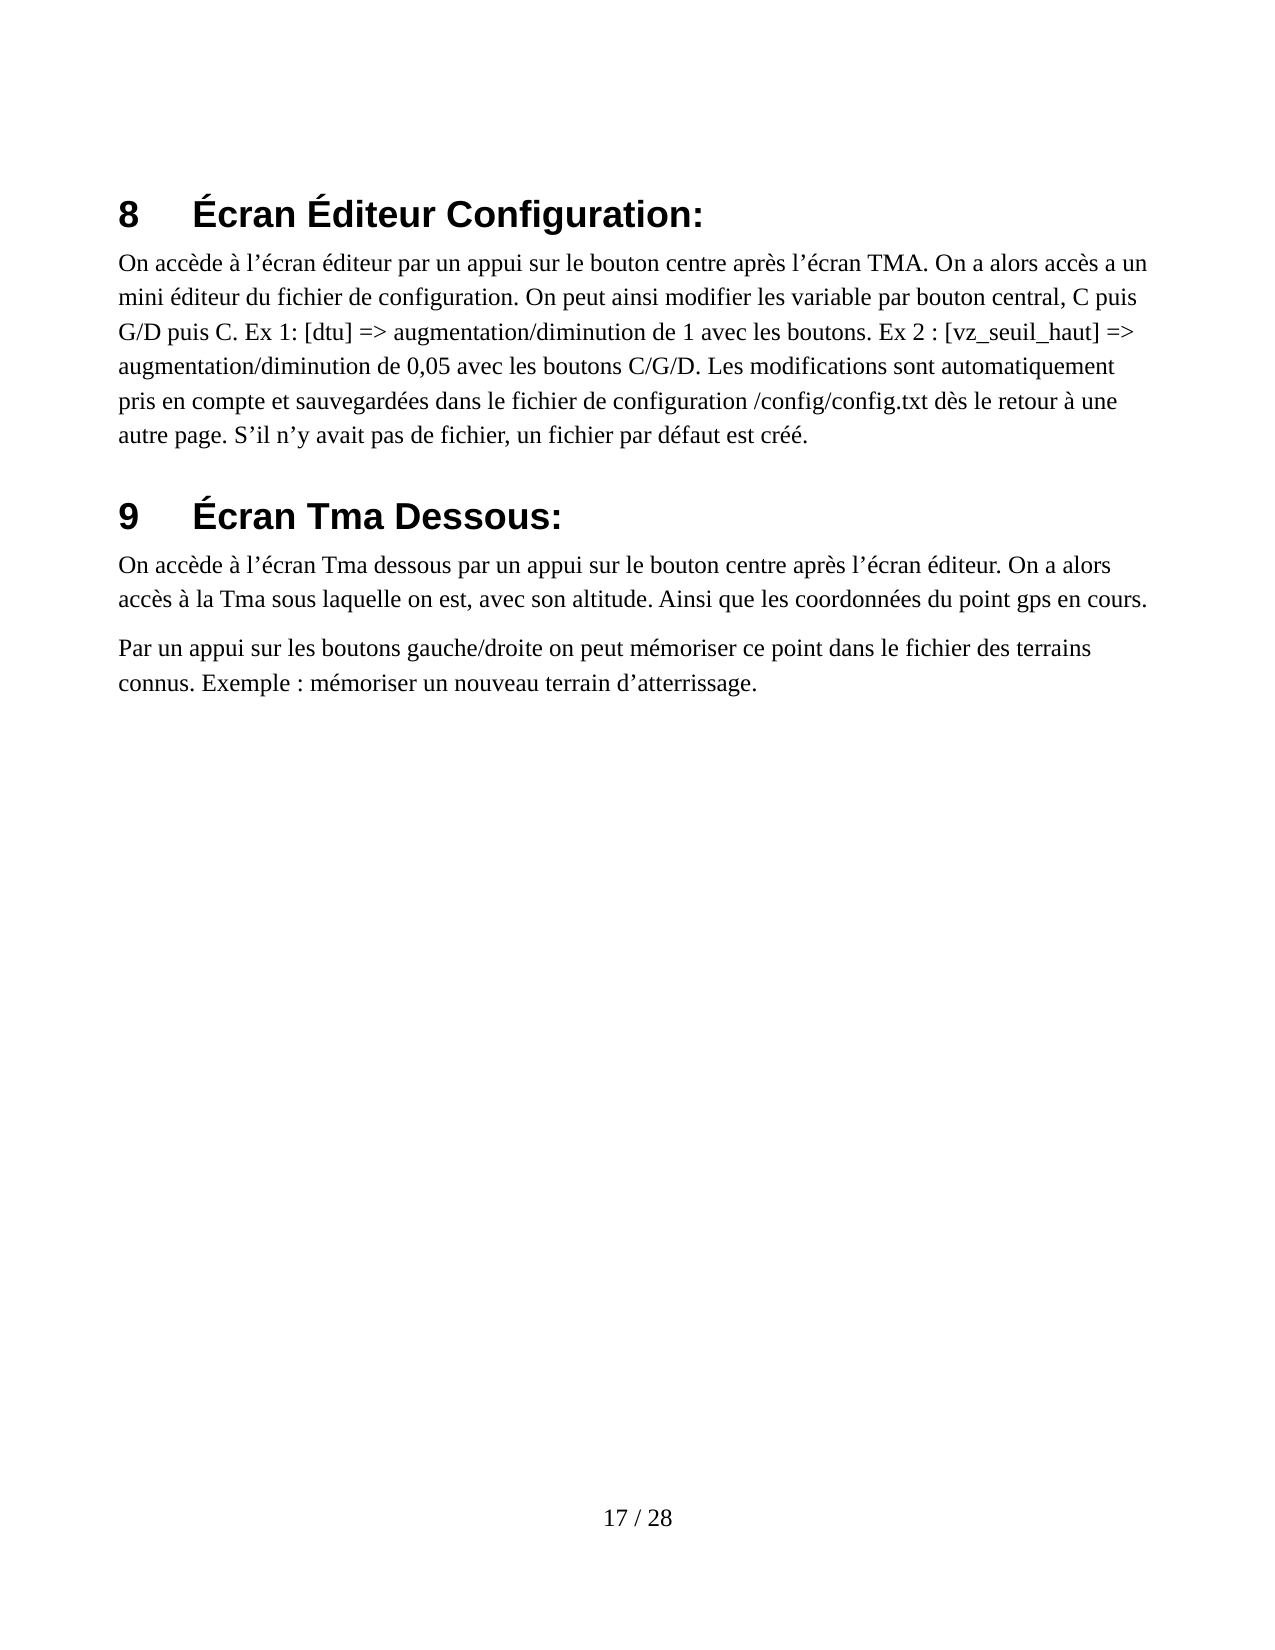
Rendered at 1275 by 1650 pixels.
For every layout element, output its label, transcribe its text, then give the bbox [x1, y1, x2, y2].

text Par un appui sur les boutons gauche/droite on peut mémoriser ce point dans le fichier des terrains connus. Exemple : mémoriser un nouveau terrain d’atterrissage. [118, 633, 1157, 697]
subtitle Écran Tma Dessous: [118, 494, 1157, 537]
text On accède à l’écran éditeur par un appui sur le bouton centre après l’écran TMA. On a alors accès a un mini éditeur du fichier de configuration. On peut ainsi modifier les variable par bouton central, C puis G/D puis C. Ex 1: [dtu] => augmentation/diminution de 1 avec les boutons. Ex 2 : [vz_seuil_haut] => augmentation/diminution de 0,05 avec les boutons C/G/D. Les modifications sont automatiquement pris en compte et sauvegardées dans le fichier de configuration /config/config.txt dès le retour à une autre page. S’il n’y avait pas de fichier, un fichier par défaut est créé. [118, 248, 1157, 449]
subtitle Écran Éditeur Configuration: [118, 192, 1157, 235]
text On accède à l’écran Tma dessous par un appui sur le bouton centre après l’écran éditeur. On a alors accès à la Tma sous laquelle on est, avec son altitude. Ainsi que les coordonnées du point gps en cours. [118, 550, 1157, 613]
